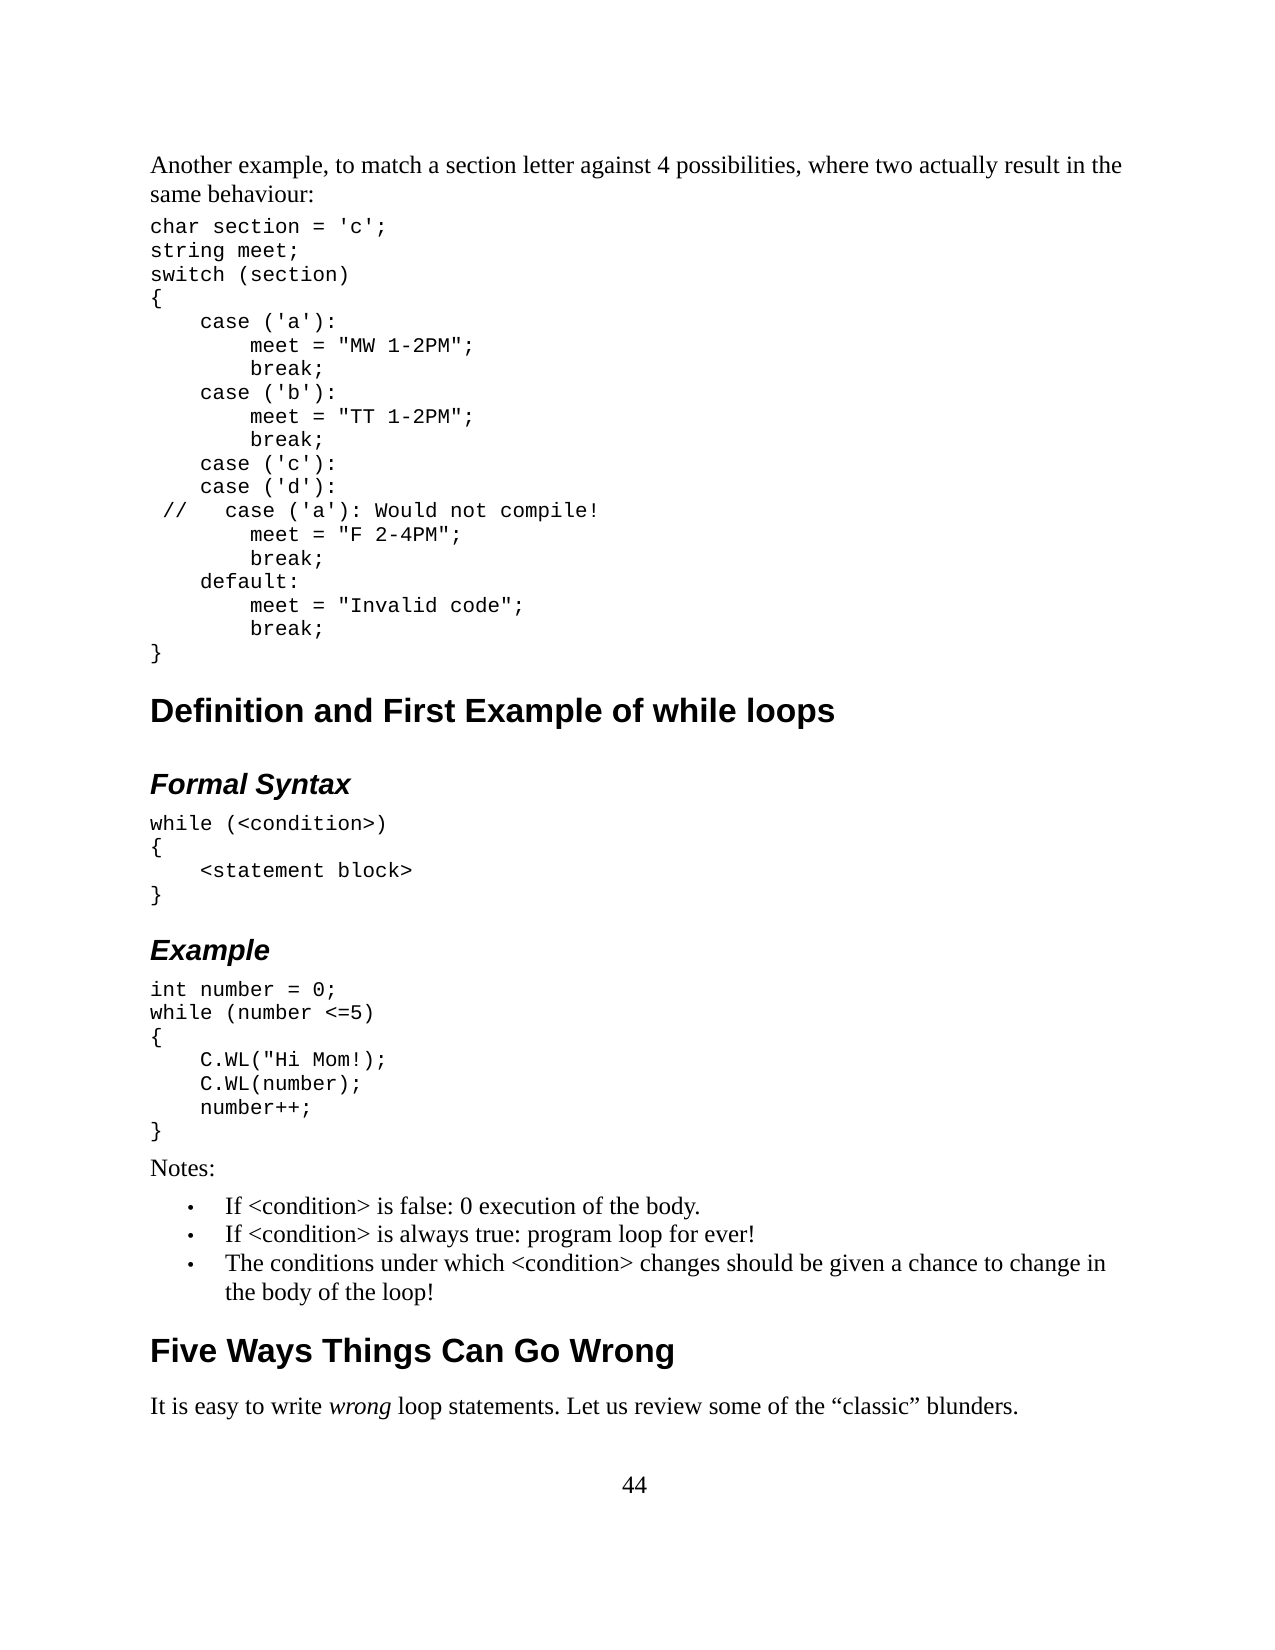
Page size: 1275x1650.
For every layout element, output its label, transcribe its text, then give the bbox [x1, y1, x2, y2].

text { [150, 837, 1125, 860]
text // case ('a'): Would not compile! [150, 500, 1125, 524]
text break; [150, 547, 1125, 571]
text int number = 0; [150, 978, 1125, 1002]
text Another example, to match a section letter against 4 possibilities, where two actually result in the same behaviour: [150, 150, 1125, 207]
text while (number <=5) [150, 1002, 1125, 1026]
text meet = "MW 1-2PM"; [150, 335, 1125, 358]
text } [150, 884, 1125, 907]
text meet = "F 2-4PM"; [150, 524, 1125, 547]
text break; [150, 429, 1125, 453]
text <statement block> [150, 860, 1125, 884]
text default: [150, 571, 1125, 595]
text break; [150, 358, 1125, 382]
list If <condition> is false: 0 execution of the body. [187, 1191, 1125, 1219]
text case ('c'): [150, 453, 1125, 477]
list If <condition> is always true: program loop for ever! [187, 1219, 1125, 1248]
list The conditions under which <condition> changes should be given a chance to change in the body of the loop! [187, 1248, 1125, 1306]
subtitle Five Ways Things Can Go Wrong [150, 1331, 1125, 1369]
text It is easy to write wrong loop statements. Let us review some of the “classic” blunders. [150, 1391, 1125, 1419]
text meet = "TT 1-2PM"; [150, 406, 1125, 429]
text { [150, 1026, 1125, 1049]
text string meet; [150, 240, 1125, 264]
text while (<condition>) [150, 813, 1125, 837]
text Notes: [150, 1153, 1125, 1182]
text C.WL(number); [150, 1073, 1125, 1097]
text meet = "Invalid code"; [150, 595, 1125, 618]
text } [150, 642, 1125, 666]
subtitle Definition and First Example of while loops [150, 691, 1125, 729]
text case ('a'): [150, 311, 1125, 335]
text switch (section) [150, 264, 1125, 287]
text C.WL("Hi Mom!); [150, 1049, 1125, 1073]
text char section = 'c'; [150, 216, 1125, 240]
text case ('d'): [150, 477, 1125, 500]
subtitle Formal Syntax [150, 767, 1125, 800]
text } [150, 1120, 1125, 1144]
text case ('b'): [150, 382, 1125, 406]
text break; [150, 618, 1125, 642]
subtitle Example [150, 932, 1125, 966]
text number++; [150, 1097, 1125, 1120]
text { [150, 287, 1125, 311]
